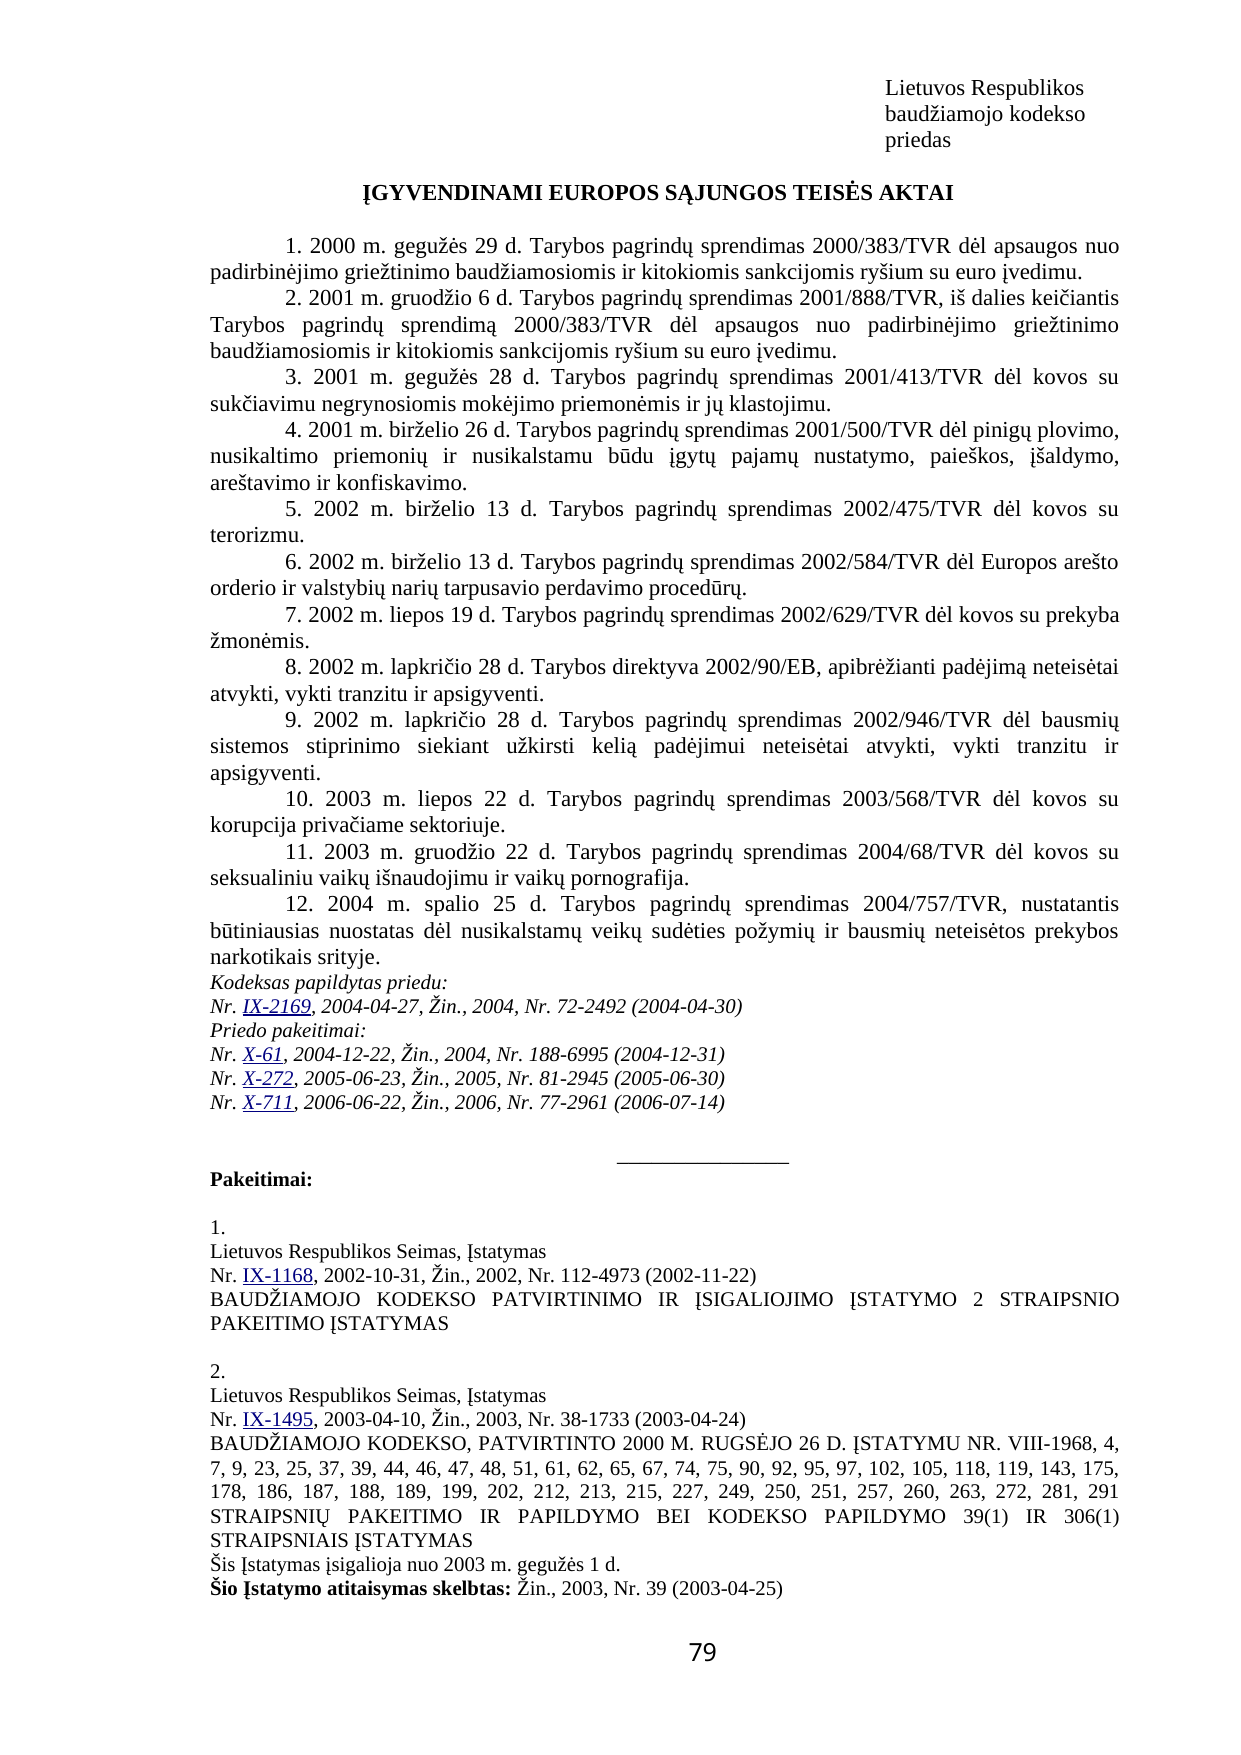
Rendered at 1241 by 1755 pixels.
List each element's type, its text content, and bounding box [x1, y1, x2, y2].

text 1. 2000 m. gegužės 29 d. Tarybos pagrindų sprendimas 2000/383/TVR dėl apsaugos nuo padirbinėjimo griežtinimo baudžiamosiomis ir kitokiomis sankcijomis ryšium su euro įvedimu. [210, 232, 1120, 284]
subtitle ĮGYVENDINAMI EUROPOS SĄJUNGOS TEISĖS AKTAI [210, 179, 1106, 205]
text Nr. IX-1168, 2002-10-31, Žin., 2002, Nr. 112-4973 (2002-11-22) [210, 1263, 1120, 1287]
text 3. 2001 m. gegužės 28 d. Tarybos pagrindų sprendimas 2001/413/TVR dėl kovos su sukčiavimu negrynosiomis mokėjimo priemonėmis ir jų klastojimu. [210, 363, 1120, 416]
text 7. 2002 m. liepos 19 d. Tarybos pagrindų sprendimas 2002/629/TVR dėl kovos su prekyba žmonėmis. [210, 601, 1120, 653]
subtitle Lietuvos Respublikos [810, 73, 1120, 100]
text Nr. IX-1495, 2003-04-10, Žin., 2003, Nr. 38-1733 (2003-04-24) [210, 1407, 1120, 1431]
text Nr. X-711, 2006-06-22, Žin., 2006, Nr. 77-2961 (2006-07-14) [210, 1090, 1120, 1114]
text 1. [210, 1215, 1120, 1239]
subtitle 8. 2002 m. lapkričio 28 d. Tarybos direktyva 2002/90/EB, apibrėžianti padėjimą neteisėtai atvykti, vykti tranzitu ir apsigyventi. [210, 653, 1120, 706]
text Nr. X-61, 2004-12-22, Žin., 2004, Nr. 188-6995 (2004-12-31) [210, 1042, 1120, 1066]
text Šis Įstatymas įsigalioja nuo 2003 m. gegužės 1 d. [210, 1552, 1120, 1576]
text Priedo pakeitimai: [210, 1018, 1120, 1042]
text 11. 2003 m. gruodžio 22 d. Tarybos pagrindų sprendimas 2004/68/TVR dėl kovos su seksualiniu vaikų išnaudojimu ir vaikų pornografija. [210, 838, 1120, 891]
text BAUDŽIAMOJO KODEKSO PATVIRTINIMO IR ĮSIGALIOJIMO ĮSTATYMO 2 STRAIPSNIO PAKEITIMO ĮSTATYMAS [210, 1287, 1120, 1335]
text Pakeitimai: [210, 1167, 1120, 1191]
text BAUDŽIAMOJO KODEKSO, PATVIRTINTO 2000 M. RUGSĖJO 26 D. ĮSTATYMU NR. VIII-1968, 4, 7, 9, 23, 25, 37, 39, 44, 46, 47, 48, 51, 61, 62, 65, 67, 74, 75, 90, 92, 95, 97, 102, 105, 118, 119, 143, 175, 178, 186, 187, 188, 189, 199, 202, 212, 213, 215, 227, 249, 250, 251, 257, 260, 263, 272, 281, 291 STRAIPSNIŲ PAKEITIMO IR PAPILDYMO BEI KODEKSO PAPILDYMO 39(1) IR 306(1) STRAIPSNIAIS ĮSTATYMAS [210, 1431, 1120, 1552]
text Kodeksas papildytas priedu: [210, 969, 1120, 994]
text Nr. X-272, 2005-06-23, Žin., 2005, Nr. 81-2945 (2005-06-30) [210, 1066, 1120, 1090]
subtitle baudžiamojo kodekso [210, 100, 1120, 126]
text 2. [210, 1359, 1120, 1383]
subtitle 6. 2002 m. birželio 13 d. Tarybos pagrindų sprendimas 2002/584/TVR dėl Europos arešto orderio ir valstybių narių tarpusavio perdavimo procedūrų. [210, 548, 1120, 601]
text 10. 2003 m. liepos 22 d. Tarybos pagrindų sprendimas 2003/568/TVR dėl kovos su korupcija privačiame sektoriuje. [210, 785, 1120, 838]
text 5. 2002 m. birželio 13 d. Tarybos pagrindų sprendimas 2002/475/TVR dėl kovos su terorizmu. [210, 495, 1120, 548]
text _______________ [210, 1140, 1120, 1167]
text 2. 2001 m. gruodžio 6 d. Tarybos pagrindų sprendimas 2001/888/TVR, iš dalies keičiantis Tarybos pagrindų sprendimą 2000/383/TVR dėl apsaugos nuo padirbinėjimo griežtinimo baudžiamosiomis ir kitokiomis sankcijomis ryšium su euro įvedimu. [210, 284, 1120, 363]
text 4. 2001 m. birželio 26 d. Tarybos pagrindų sprendimas 2001/500/TVR dėl pinigų plovimo, nusikaltimo priemonių ir nusikalstamu būdu įgytų pajamų nustatymo, paieškos, įšaldymo, areštavimo ir konfiskavimo. [210, 416, 1120, 495]
text Nr. IX-2169, 2004-04-27, Žin., 2004, Nr. 72-2492 (2004-04-30) [210, 994, 1120, 1018]
subtitle priedas [210, 126, 1120, 153]
subtitle 9. 2002 m. lapkričio 28 d. Tarybos pagrindų sprendimas 2002/946/TVR dėl bausmių sistemos stiprinimo siekiant užkirsti kelią padėjimui neteisėtai atvykti, vykti tranzitu ir apsigyventi. [210, 706, 1120, 785]
text Lietuvos Respublikos Seimas, Įstatymas [210, 1383, 1120, 1407]
text Šio Įstatymo atitaisymas skelbtas: Žin., 2003, Nr. 39 (2003-04-25) [210, 1576, 1120, 1600]
text 12. 2004 m. spalio 25 d. Tarybos pagrindų sprendimas 2004/757/TVR, nustatantis būtiniausias nuostatas dėl nusikalstamų veikų sudėties požymių ir bausmių neteisėtos prekybos narkotikais srityje. [210, 891, 1120, 969]
text Lietuvos Respublikos Seimas, Įstatymas [210, 1239, 1120, 1263]
